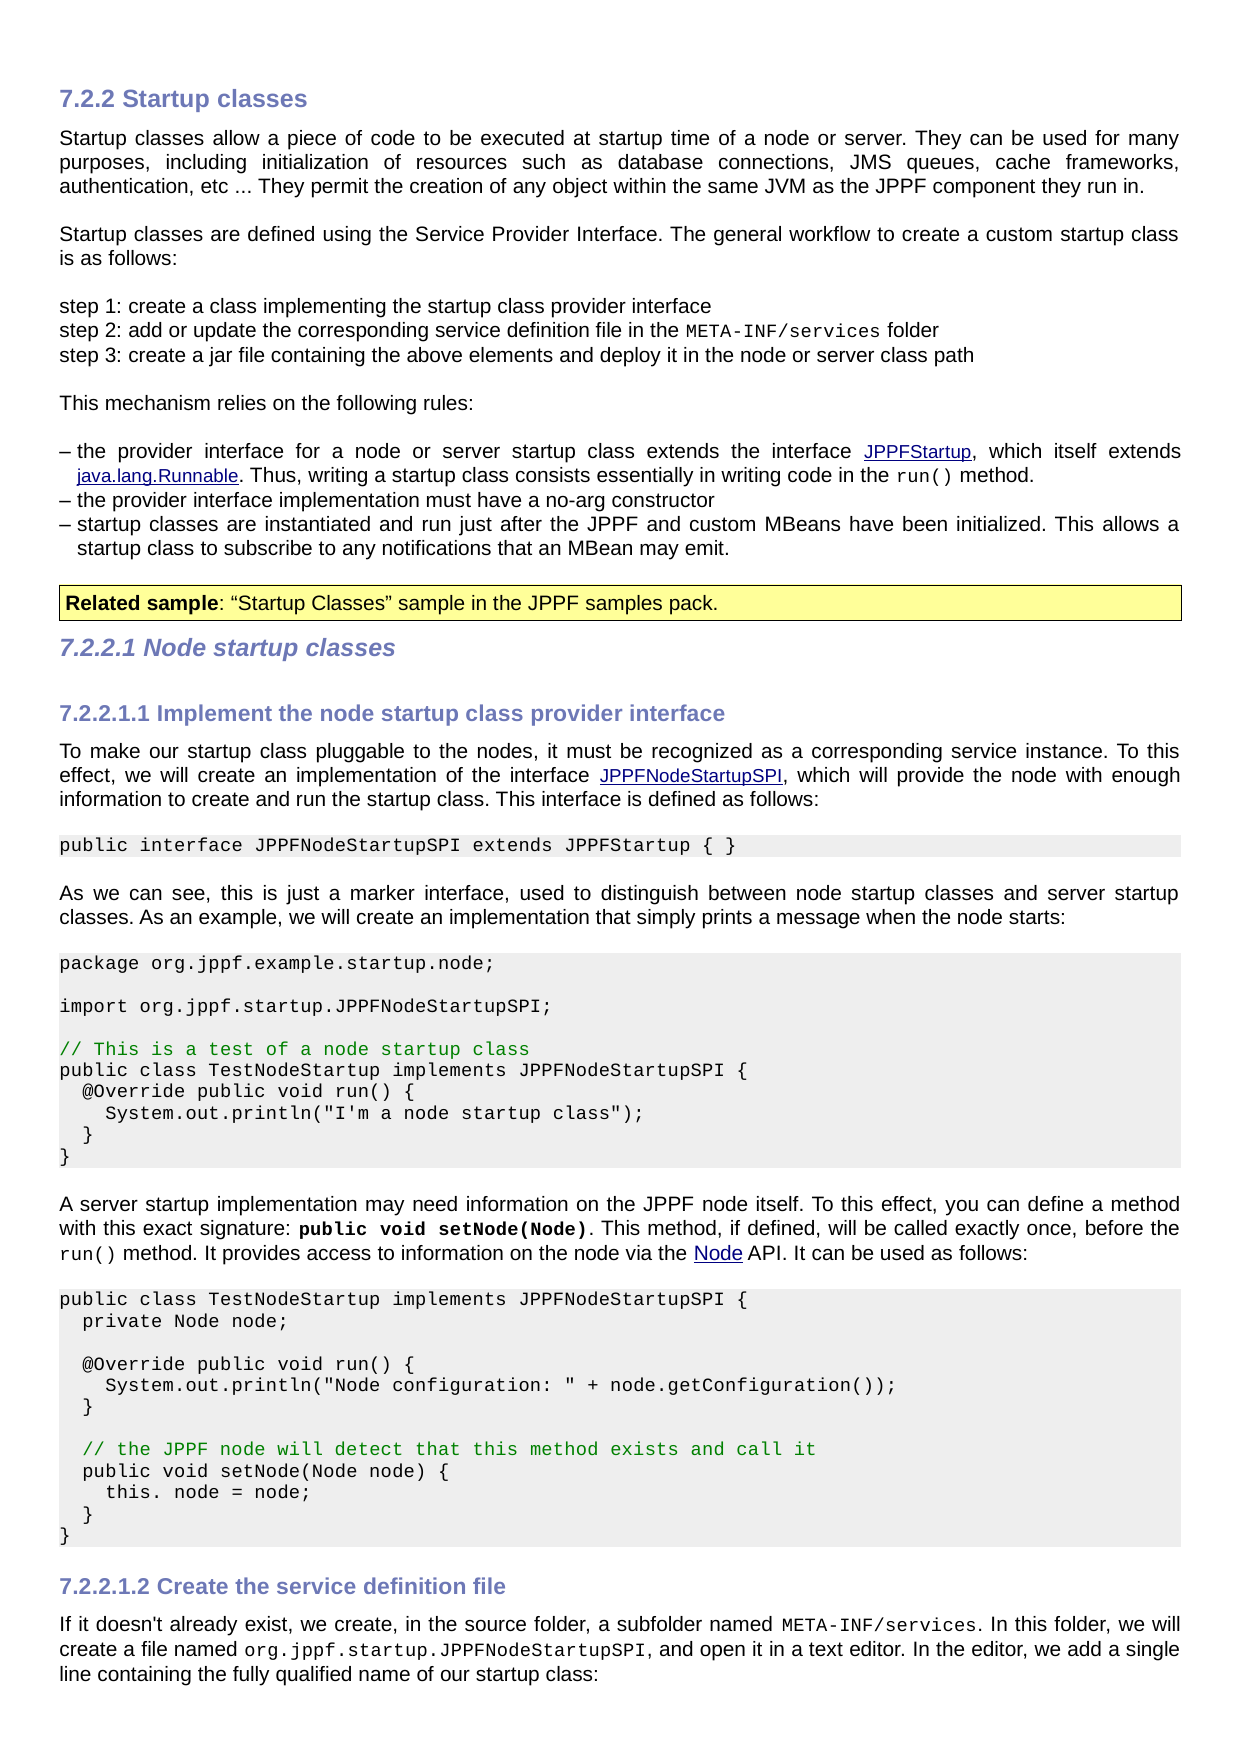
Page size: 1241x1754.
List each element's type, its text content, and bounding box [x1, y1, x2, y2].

text // the JPPF node will detect that this method exists and call it [59, 1440, 1181, 1461]
text A server startup implementation may need information on the JPPF node itself. To this effect, you can define a method with this exact signature: public void setNode(Node). This method, if defined, will be called exactly once, before the run() method. It provides access to information on the node via the Node API. It can be used as follows: [59, 1192, 1181, 1266]
text } [59, 1504, 1181, 1526]
subtitle Node startup classes [59, 633, 1181, 662]
text } [59, 1146, 1181, 1168]
text public interface JPPFNodeStartupSPI extends JPPFStartup { } [59, 835, 1181, 857]
text As we can see, this is just a marker interface, used to distinguish between node startup classes and server startup classes. As an example, we will create an implementation that simply prints a message when the node starts: [59, 881, 1181, 929]
text public void setNode(Node node) { [59, 1461, 1181, 1483]
text System.out.println("Node configuration: " + node.getConfiguration()); [59, 1375, 1181, 1397]
subtitle Implement the node startup class provider interface [59, 699, 1181, 727]
text step 3: create a jar file containing the above elements and deploy it in the node or server class path [59, 343, 1181, 367]
text If it doesn't already exist, we create, in the source folder, a subfolder named META-INF/services. In this folder, we will create a file named org.jppf.startup.JPPFNodeStartupSPI, and open it in a text editor. In the editor, we add a single line containing the fully qualified name of our startup class: [59, 1612, 1181, 1686]
subtitle Create the service definition file [59, 1572, 1181, 1599]
text import org.jppf.startup.JPPFNodeStartupSPI; [59, 996, 1181, 1017]
text step 2: add or update the corresponding service definition file in the META-INF/services folder [59, 318, 1181, 343]
text } [59, 1397, 1181, 1418]
text private Node node; [59, 1311, 1181, 1332]
list the provider interface implementation must have a no-arg constructor [59, 488, 1181, 512]
text System.out.println("I'm a node startup class"); [59, 1103, 1181, 1125]
text Related sample: “Startup Classes” sample in the JPPF samples pack. [60, 586, 1181, 620]
text public class TestNodeStartup implements JPPFNodeStartupSPI { [59, 1289, 1181, 1311]
text step 1: create a class implementing the startup class provider interface [59, 294, 1181, 318]
text To make our startup class pluggable to the nodes, it must be recognized as a corresponding service instance. To this effect, we will create an implementation of the interface JPPFNodeStartupSPI, which will provide the node with enough information to create and run the startup class. This interface is defined as follows: [59, 739, 1181, 811]
subtitle Startup classes [59, 84, 1181, 113]
text // This is a test of a node startup class [59, 1039, 1181, 1060]
text Startup classes allow a piece of code to be executed at startup time of a node or server. They can be used for many purposes, including initialization of resources such as database connections, JMS queues, cache frameworks, authentication, etc ... They permit the creation of any object within the same JVM as the JPPF component they run in. [59, 126, 1181, 198]
text this. node = node; [59, 1483, 1181, 1504]
text public class TestNodeStartup implements JPPFNodeStartupSPI { [59, 1060, 1181, 1082]
text @Override public void run() { [59, 1354, 1181, 1375]
text package org.jppf.example.startup.node; [59, 953, 1181, 974]
text @Override public void run() { [59, 1082, 1181, 1103]
list the provider interface for a node or server startup class extends the interface JPPFStartup, which itself extends java.lang.Runnable. Thus, writing a startup class consists essentially in writing code in the run() method. [59, 439, 1181, 488]
text Startup classes are defined using the Service Provider Interface. The general workflow to create a custom startup class is as follows: [59, 222, 1181, 270]
text } [59, 1125, 1181, 1146]
text This mechanism relies on the following rules: [59, 391, 1181, 415]
list startup classes are instantiated and run just after the JPPF and custom MBeans have been initialized. This allows a startup class to subscribe to any notifications that an MBean may emit. [59, 512, 1181, 560]
text } [59, 1526, 1181, 1547]
